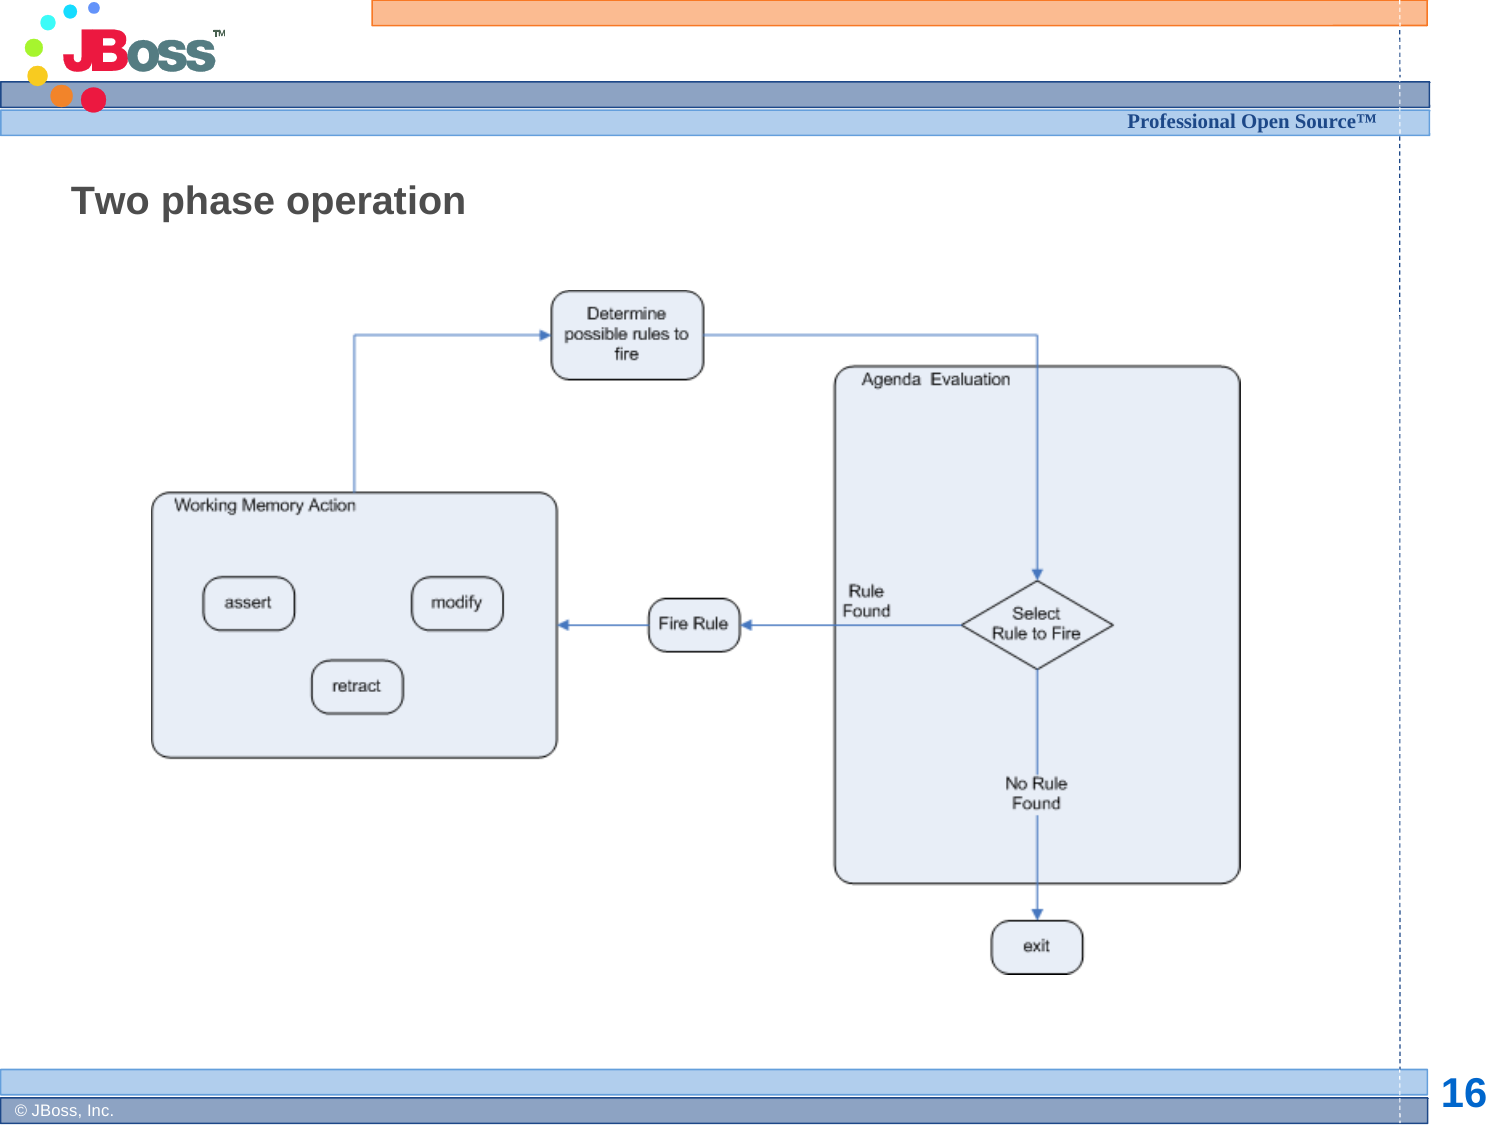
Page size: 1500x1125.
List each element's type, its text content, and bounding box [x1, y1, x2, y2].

picture [151, 290, 1241, 975]
title Two phase operation [70, 118, 1359, 284]
